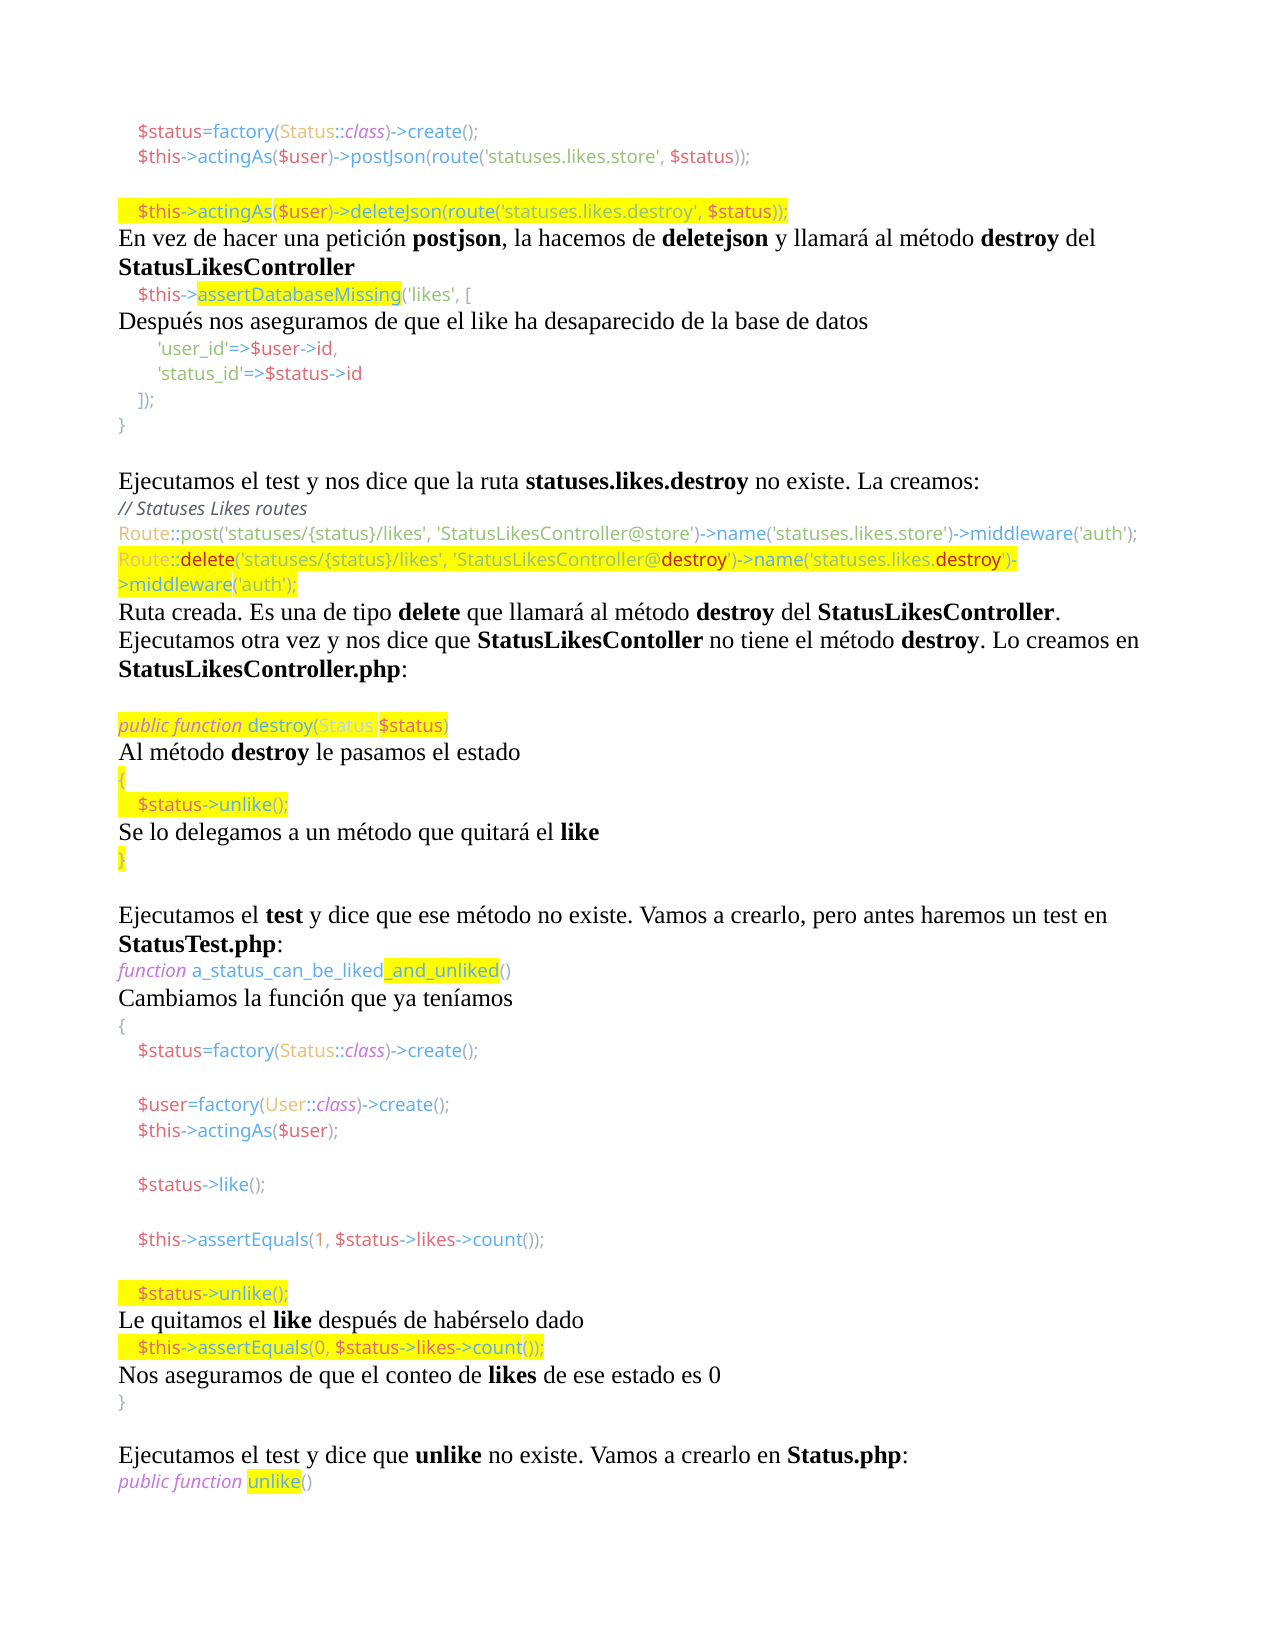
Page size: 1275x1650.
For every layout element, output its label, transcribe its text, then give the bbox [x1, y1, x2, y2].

text Cambiamos la función que ya teníamos { $status=factory(Status::class)->create(); $user=factory(User::class)->create(); $this->actingAs($user); $status->like(); $this->assertEquals(1, $status->likes->count()); $status->unlike(); Le quitamos el like después de habérselo dado [118, 983, 1157, 1334]
text Ejecutamos el test y dice que ese método no existe. Vamos a crearlo, pero antes haremos un test en StatusTest.php: [118, 900, 1157, 958]
text // Statuses Likes routes Route::post('statuses/{status}/likes', 'StatusLikesController@store')->name('statuses.likes.store')->middleware('auth'); Route::delete('statuses/{status}/likes', 'StatusLikesController@destroy')->name('statuses.likes.destroy')->middleware('auth'); Ruta creada. Es una de tipo delete que llamará al método destroy del StatusLikesController. [118, 495, 1157, 626]
text function a_status_can_be_liked_and_unliked() [118, 958, 1157, 983]
text public function unlike() [118, 1468, 1157, 1494]
text } [118, 1389, 1157, 1414]
text } [118, 846, 1157, 871]
text Después nos aseguramos de que el like ha desaparecido de la base de datos 'user_id'=>$user->id, 'status_id'=>$status->id ]); } [118, 306, 1157, 437]
text $status=factory(Status::class)->create(); $this->actingAs($user)->postJson(route('statuses.likes.store', $status)); $this->actingAs($user)->deleteJson(route('statuses.likes.destroy', $status)); En vez de hacer una petición postjson, la hacemos de deletejson y llamará al método destroy del StatusLikesController $this->assertDatabaseMissing('likes', [ [118, 118, 1157, 306]
text Ejecutamos el test y nos dice que la ruta statuses.likes.destroy no existe. La creamos: [118, 466, 1157, 495]
text public function destroy(Status $status) Al método destroy le pasamos el estado [118, 683, 1157, 766]
text { $status->unlike(); Se lo delegamos a un método que quitará el like [118, 766, 1157, 846]
text Ejecutamos el test y dice que unlike no existe. Vamos a crearlo en Status.php: [118, 1440, 1157, 1468]
text $this->assertEquals(0, $status->likes->count()); Nos aseguramos de que el conteo de likes de ese estado es 0 [118, 1334, 1157, 1389]
text Ejecutamos otra vez y nos dice que StatusLikesContoller no tiene el método destroy. Lo creamos en StatusLikesController.php: [118, 626, 1157, 683]
